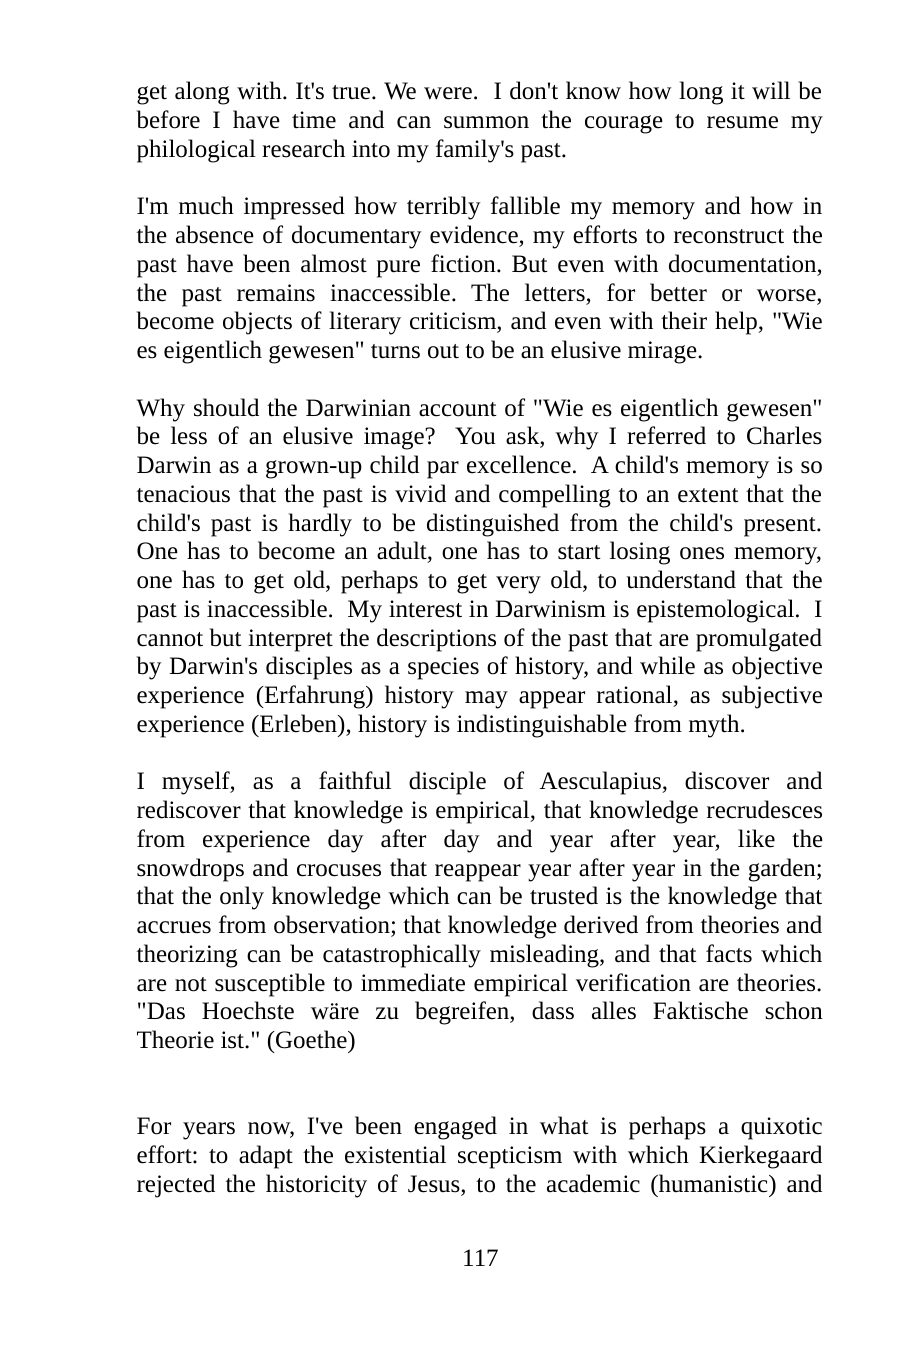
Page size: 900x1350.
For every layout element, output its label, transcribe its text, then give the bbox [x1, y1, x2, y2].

text I myself, as a faithful disciple of Aesculapius, discover and rediscover that knowledge is empirical, that knowledge recrudesces from experience day after day and year after year, like the snowdrops and crocuses that reappear year after year in the garden; that the only knowledge which can be trusted is the knowledge that accrues from observation; that knowledge derived from theories and theorizing can be catastrophically misleading, and that facts which are not susceptible to immediate empirical verification are theories. "Das Hoechste wäre zu begreifen, dass alles Faktische schon Theorie ist." (Goethe) [136, 766, 823, 1054]
text Why should the Darwinian account of "Wie es eigentlich gewesen" be less of an elusive image? You ask, why I referred to Charles Darwin as a grown-up child par excellence. A child's memory is so tenacious that the past is vivid and compelling to an extent that the child's past is hardly to be distinguished from the child's present. One has to become an adult, one has to start losing ones memory, one has to get old, perhaps to get very old, to understand that the past is inaccessible. My interest in Darwinism is epistemological. I cannot but interpret the descriptions of the past that are promulgated by Darwin's disciples as a species of history, and while as objective experience (Erfahrung) history may appear rational, as subjective experience (Erleben), history is indistinguishable from myth. [136, 393, 823, 738]
text For years now, I've been engaged in what is perhaps a quixotic effort: to adapt the existential scepticism with which Kierkegaard rejected the historicity of Jesus, to the academic (humanistic) and [136, 1111, 823, 1198]
text I'm much impressed how terribly fallible my memory and how in the absence of documentary evidence, my efforts to reconstruct the past have been almost pure fiction. But even with documentation, the past remains inaccessible. The letters, for better or worse, become objects of literary criticism, and even with their help, "Wie es eigentlich gewesen" turns out to be an elusive mirage. [136, 191, 823, 364]
text get along with. It's true. We were. I don't know how long it will be before I have time and can summon the courage to resume my philological research into my family's past. [136, 76, 823, 163]
